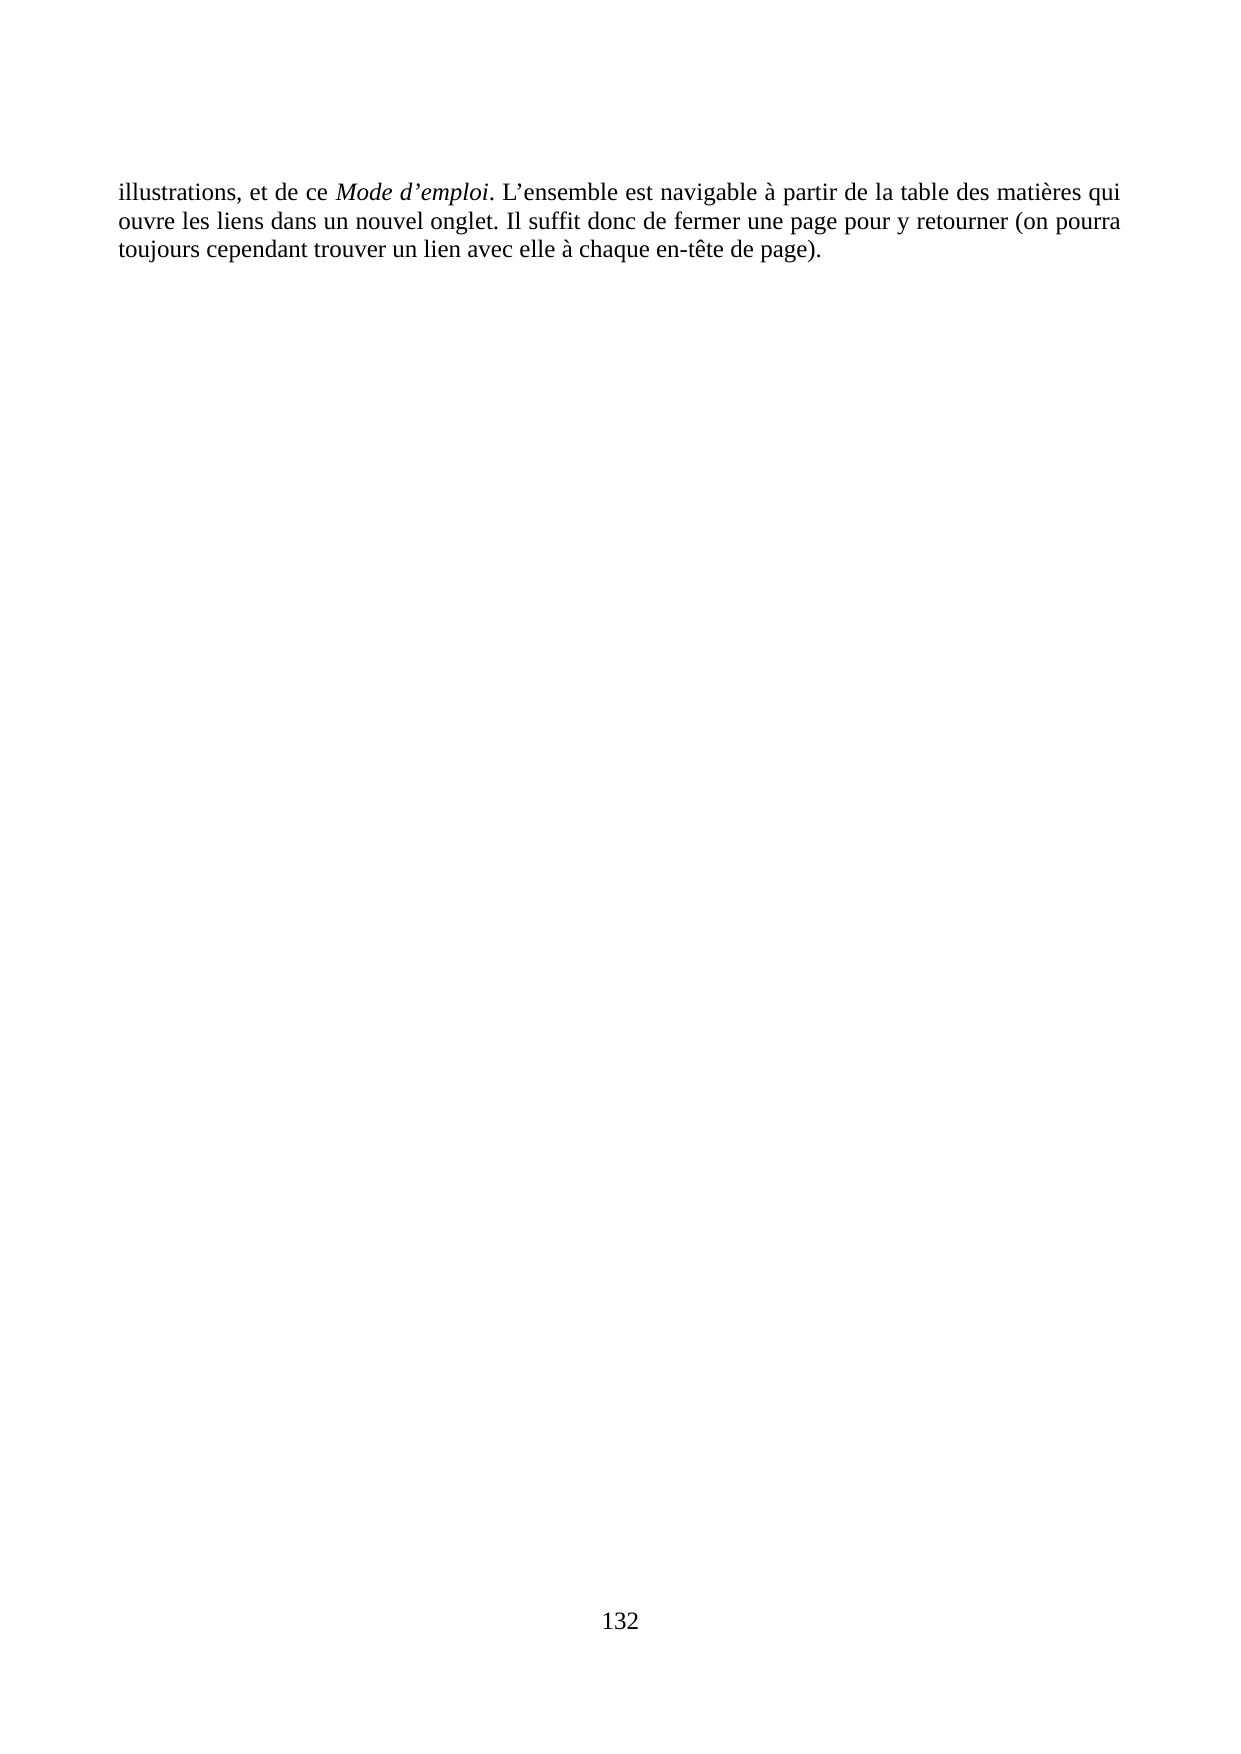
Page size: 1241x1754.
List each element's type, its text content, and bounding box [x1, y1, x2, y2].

text illustrations, et de ce Mode d’emploi. L’ensemble est navigable à partir de la table des matières qui ouvre les liens dans un nouvel onglet. Il suffit donc de fermer une page pour y retourner (on pourra toujours cependant trouver un lien avec elle à chaque en-tête de page). [118, 177, 1122, 263]
